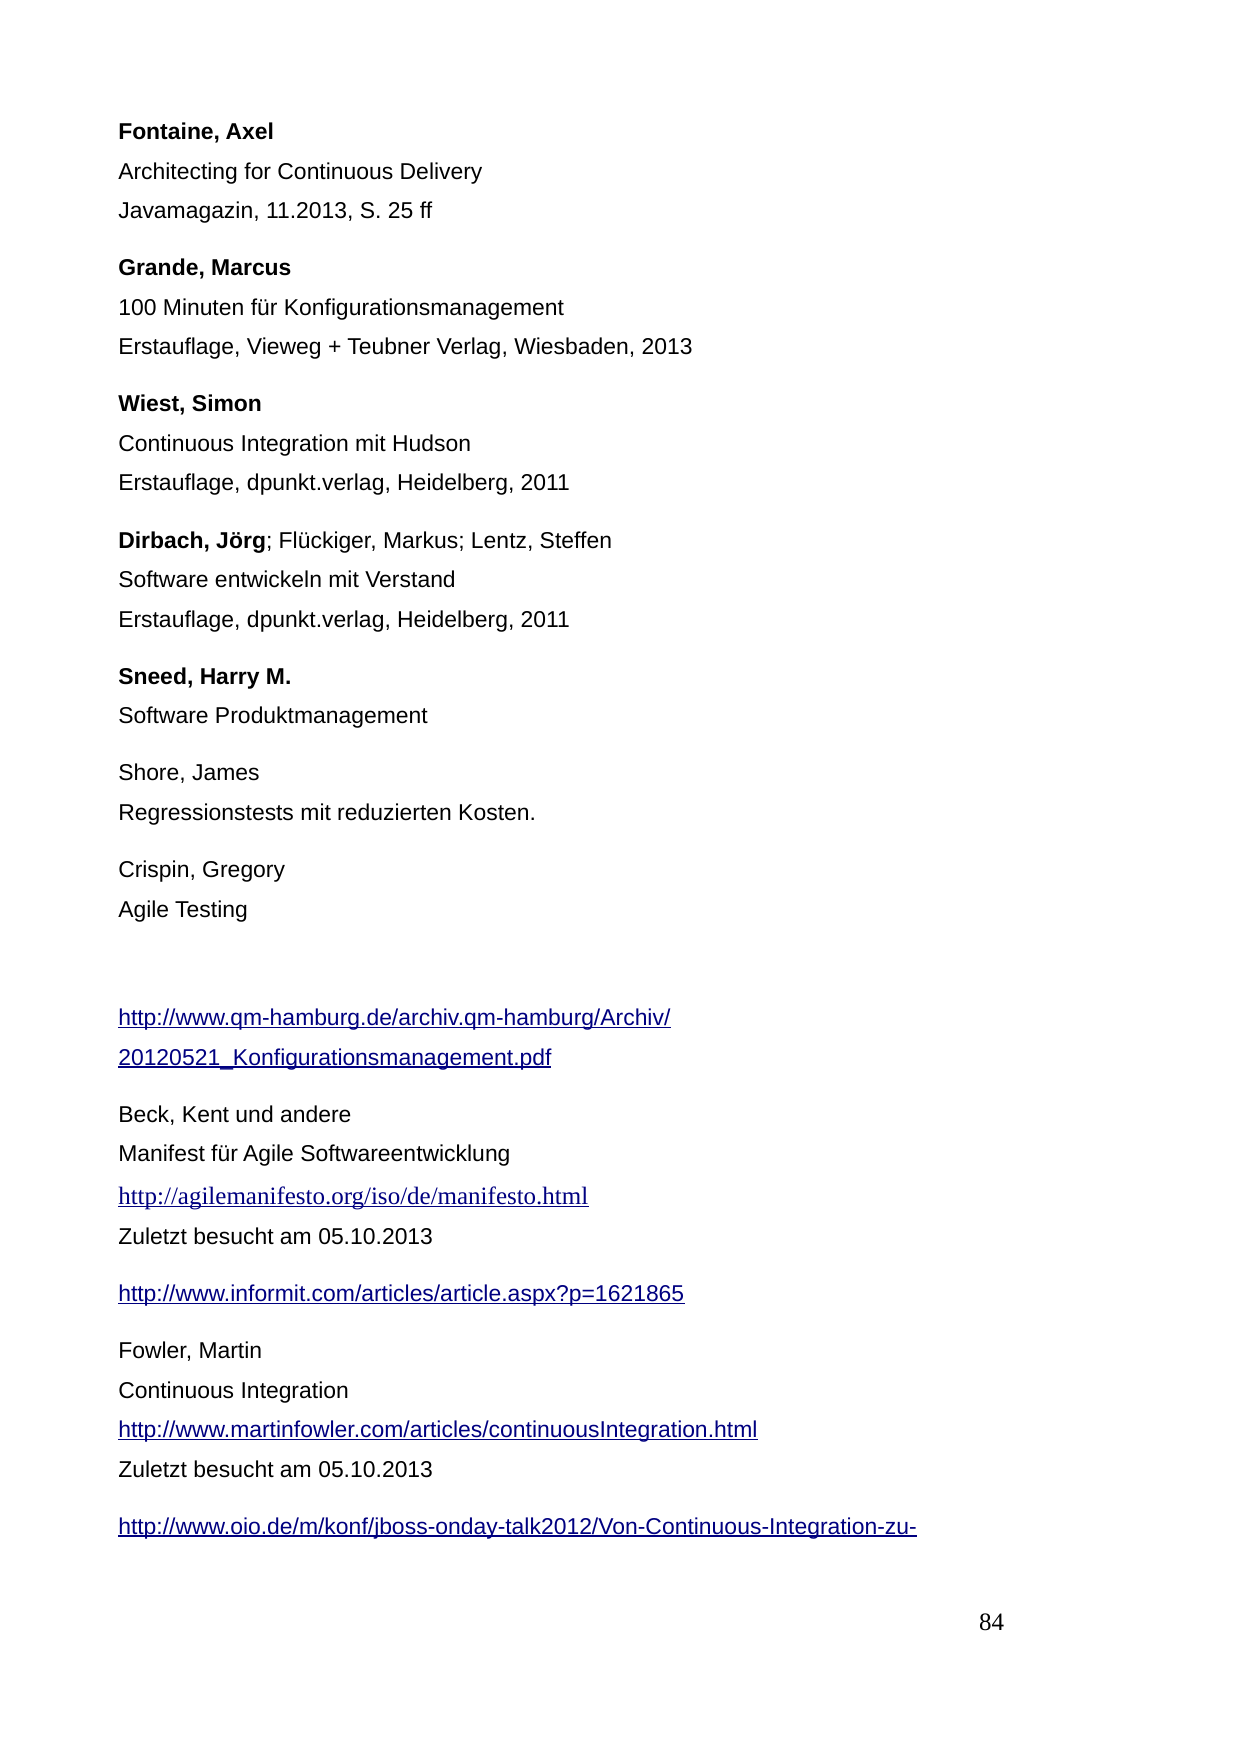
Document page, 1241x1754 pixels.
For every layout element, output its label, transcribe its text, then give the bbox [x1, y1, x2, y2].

text http://www.qm-hamburg.de/archiv.qm-hamburg/Archiv/20120521_Konfigurationsmanagement.pdf [118, 1004, 1004, 1070]
text Wiest, Simon Continuous Integration mit Hudson Erstauflage, dpunkt.verlag, Heidelberg, 2011 [118, 390, 1004, 496]
text Fontaine, Axel Architecting for Continuous Delivery Javamagazin, 11.2013, S. 25 ff [118, 118, 1004, 223]
text Fowler, Martin Continuous Integration http://www.martinfowler.com/articles/continuousIntegration.html Zuletzt besucht am 05.10.2013 [118, 1337, 1004, 1482]
text Grande, Marcus 100 Minuten für Konfigurationsmanagement Erstauflage, Vieweg + Teubner Verlag, Wiesbaden, 2013 [118, 254, 1004, 359]
text http://www.oio.de/m/konf/jboss-onday-talk2012/Von-Continuous-Integration-zu- [118, 1513, 1004, 1539]
text Sneed, Harry M. Software Produktmanagement [118, 663, 1004, 728]
text Shore, James Regressionstests mit reduzierten Kosten. [118, 759, 1004, 825]
text http://www.informit.com/articles/article.aspx?p=1621865 [118, 1280, 1004, 1306]
text Beck, Kent und andere Manifest für Agile Softwareentwicklung http://agilemanifesto.org/iso/de/manifesto.html Zuletzt besucht am 05.10.2013 [118, 1101, 1004, 1249]
text Dirbach, Jörg; Flückiger, Markus; Lentz, Steffen Software entwickeln mit Verstand Erstauflage, dpunkt.verlag, Heidelberg, 2011 [118, 527, 1004, 632]
text Crispin, Gregory Agile Testing [118, 856, 1004, 922]
